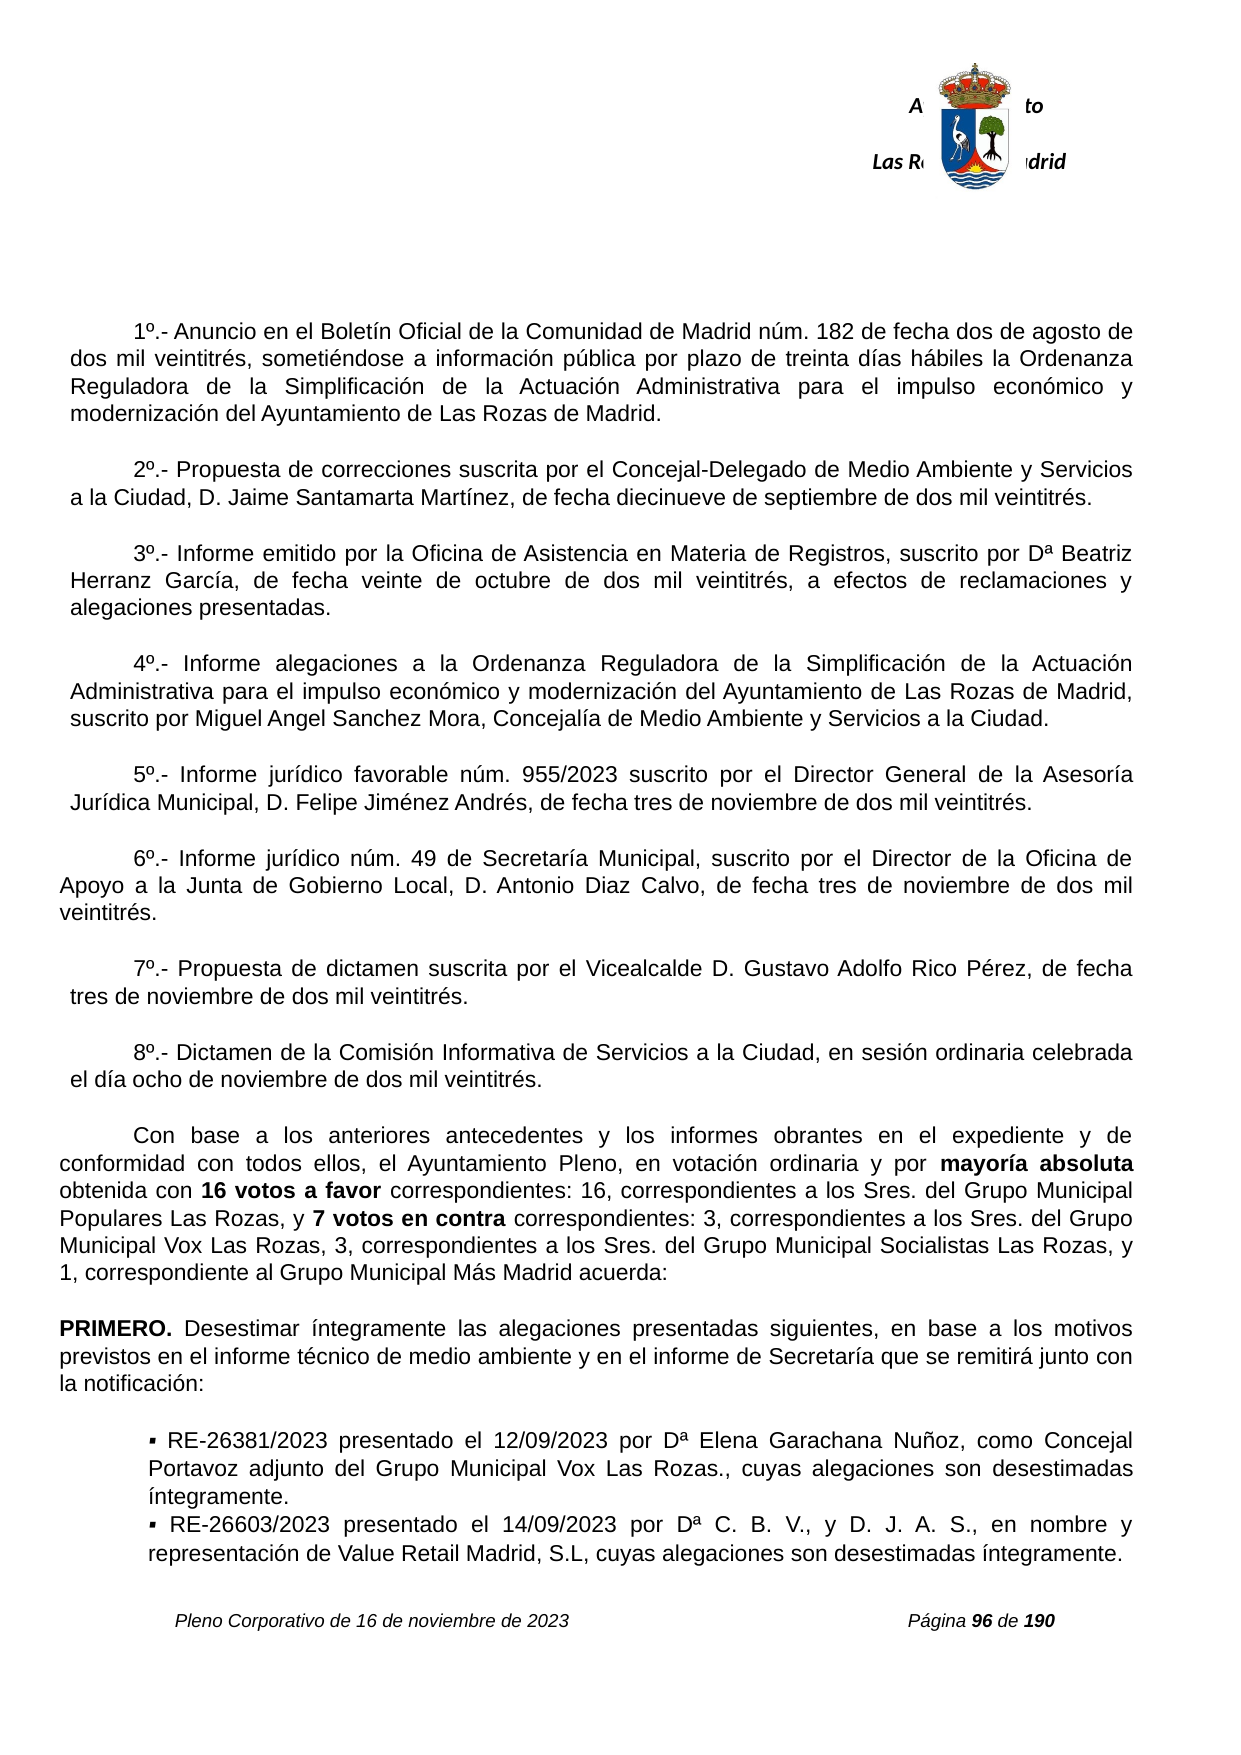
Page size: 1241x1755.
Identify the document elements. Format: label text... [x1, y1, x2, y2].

text 6º.- Informe jurídico núm. 49 de Secretaría Municipal, suscrito por el Director de la Oficina de Apoyo a la Junta de Gobierno Local, D. Antonio Diaz Calvo, de fecha tres de noviembre de dos mil veintitrés. [59, 844, 1134, 926]
text Con base a los anteriores antecedentes y los informes obrantes en el expediente y de conformidad con todos ellos, el Ayuntamiento Pleno, en votación ordinaria y por mayoría absoluta obtenida con 16 votos a favor correspondientes: 16, correspondientes a los Sres. del Grupo Municipal Populares Las Rozas, y 7 votos en contra correspondientes: 3, correspondientes a los Sres. del Grupo Municipal Vox Las Rozas, 3, correspondientes a los Sres. del Grupo Municipal Socialistas Las Rozas, y 1, correspondiente al Grupo Municipal Más Madrid acuerda: [59, 1122, 1134, 1286]
text 3º.- Informe emitido por la Oficina de Asistencia en Materia de Registros, suscrito por Dª Beatriz Herranz García, de fecha veinte de octubre de dos mil veintitrés, a efectos de reclamaciones y alegaciones presentadas. [70, 539, 1134, 621]
text ▪ RE-26381/2023 presentado el 12/09/2023 por Dª Elena Garachana Nuñoz, como Concejal Portavoz adjunto del Grupo Municipal Vox Las Rozas., cuyas alegaciones son desestimadas íntegramente. [148, 1426, 1134, 1509]
text 7º.- Propuesta de dictamen suscrita por el Vicealcalde D. Gustavo Adolfo Rico Pérez, de fecha tres de noviembre de dos mil veintitrés. [70, 955, 1134, 1009]
text ▪ RE-26603/2023 presentado el 14/09/2023 por Dª C. B. V., y D. J. A. S., en nombre y representación de Value Retail Madrid, S.L, cuyas alegaciones son desestimadas íntegramente. [148, 1511, 1134, 1566]
text 5º.- Informe jurídico favorable núm. 955/2023 suscrito por el Director General de la Asesoría Jurídica Municipal, D. Felipe Jiménez Andrés, de fecha tres de noviembre de dos mil veintitrés. [70, 761, 1134, 815]
text 2º.- Propuesta de correcciones suscrita por el Concejal-Delegado de Medio Ambiente y Servicios a la Ciudad, D. Jaime Santamarta Martínez, de fecha diecinueve de septiembre de dos mil veintitrés. [70, 456, 1134, 510]
text 8º.- Dictamen de la Comisión Informativa de Servicios a la Ciudad, en sesión ordinaria celebrada el día ocho de noviembre de dos mil veintitrés. [70, 1039, 1134, 1093]
text 1º.- Anuncio en el Boletín Oficial de la Comunidad de Madrid núm. 182 de fecha dos de agosto de dos mil veintitrés, sometiéndose a información pública por plazo de treinta días hábiles la Ordenanza Reguladora de la Simplificación de la Actuación Administrativa para el impulso económico y modernización del Ayuntamiento de Las Rozas de Madrid. [70, 318, 1134, 426]
text 4º.- Informe alegaciones a la Ordenanza Reguladora de la Simplificación de la Actuación Administrativa para el impulso económico y modernización del Ayuntamiento de Las Rozas de Madrid, suscrito por Miguel Angel Sanchez Mora, Concejalía de Medio Ambiente y Servicios a la Ciudad. [70, 650, 1134, 731]
text PRIMERO. Desestimar íntegramente las alegaciones presentadas siguientes, en base a los motivos previstos en el informe técnico de medio ambiente y en el informe de Secretaría que se remitirá junto con la notificación: [59, 1315, 1134, 1396]
